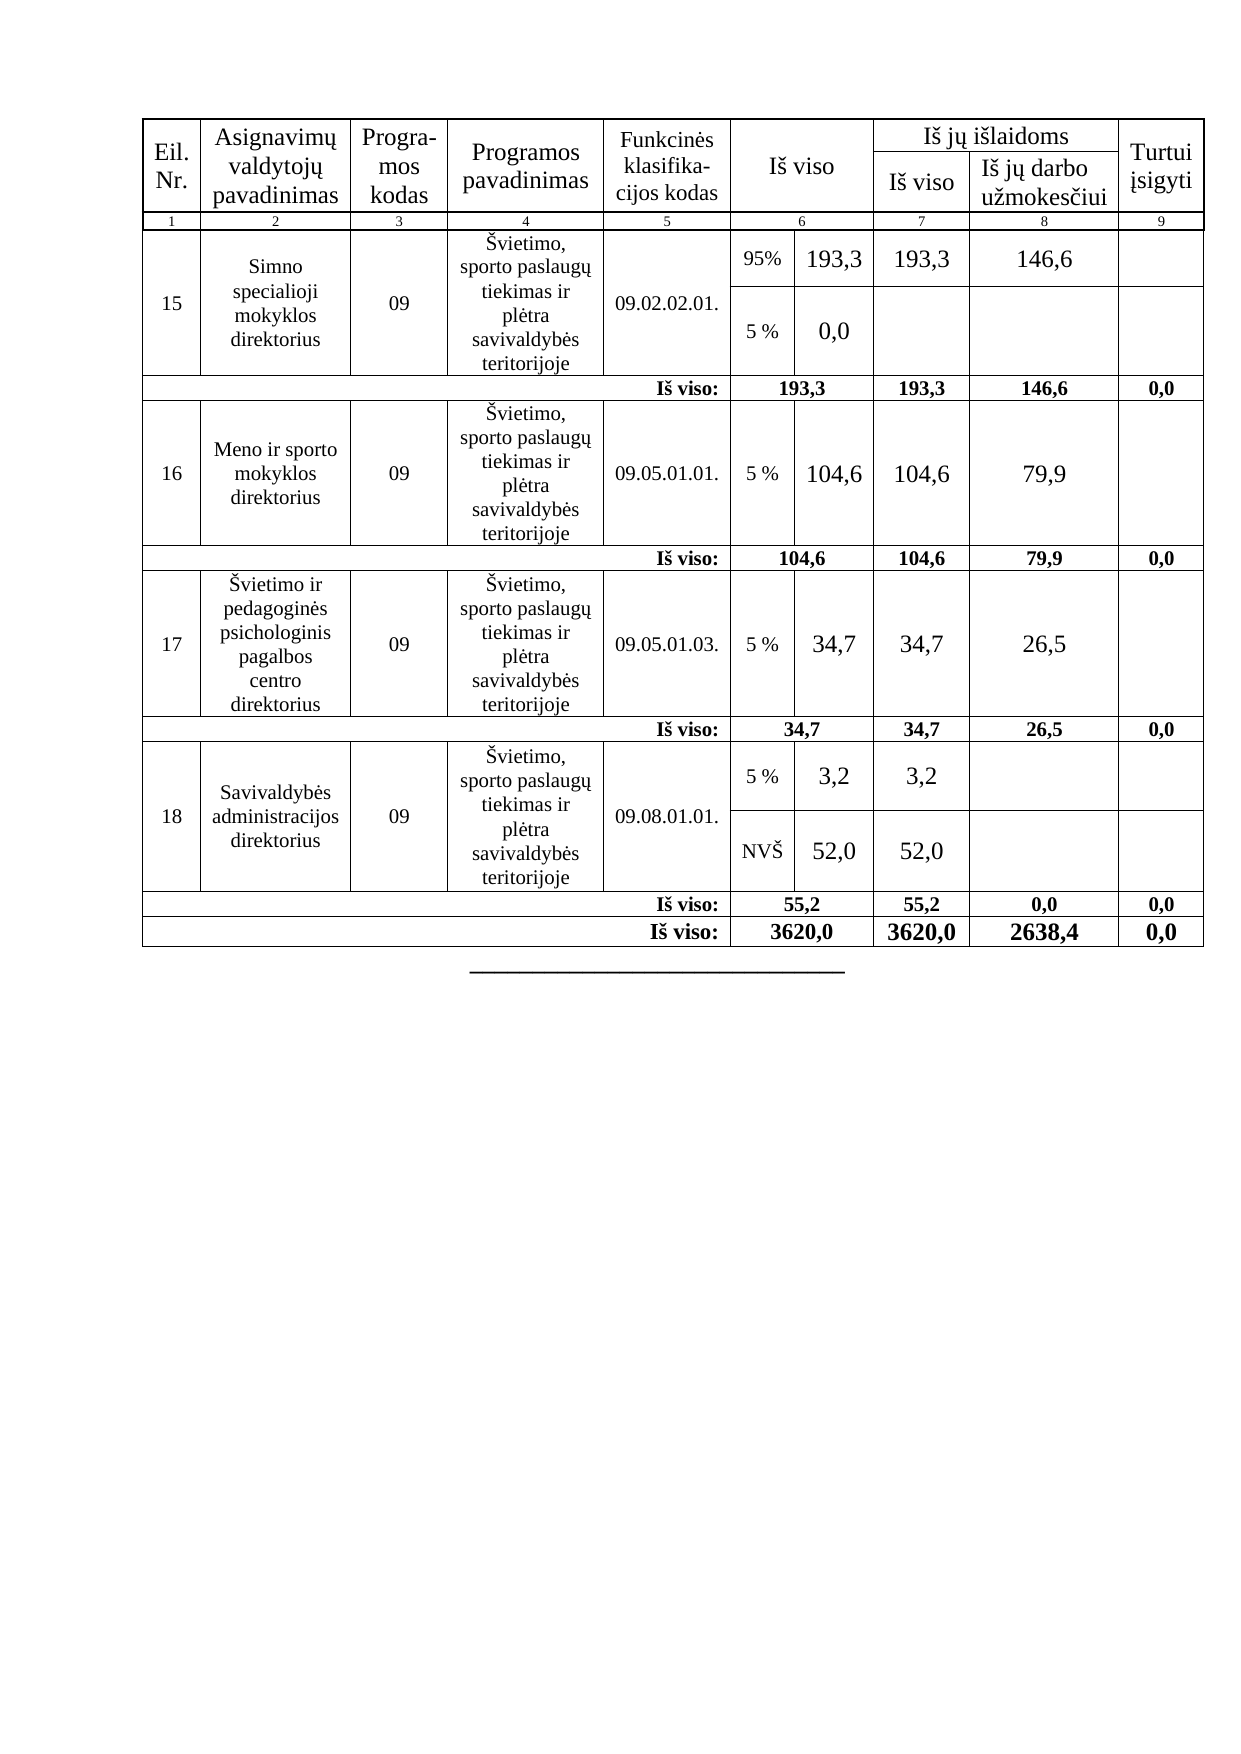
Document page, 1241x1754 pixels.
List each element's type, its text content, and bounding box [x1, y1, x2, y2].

table_cell Švietimo, sporto paslaugų tiekimas ir plėtra savivaldybės teritorijoje [448, 231, 603, 375]
table_header Iš viso [731, 120, 873, 211]
table_cell [1119, 571, 1203, 716]
table_cell [970, 811, 1118, 891]
table_cell 193,3 [874, 376, 969, 400]
table_cell Iš viso: [143, 376, 730, 400]
table_cell 34,7 [874, 717, 969, 741]
table_cell Iš viso: [143, 717, 730, 741]
table_cell 0,0 [1119, 717, 1203, 741]
table_cell 3620,0 [731, 917, 873, 946]
table_cell 0,0 [1119, 376, 1203, 400]
table_cell 26,5 [970, 717, 1118, 741]
table_cell 5 % [731, 742, 794, 810]
table_cell Švietimo, sporto paslaugų tiekimas ir plėtra savivaldybės teritorijoje [448, 742, 603, 891]
table_header Progra-mos kodas [351, 120, 447, 211]
table_cell 79,9 [970, 546, 1118, 570]
table_cell Savivaldybės administracijos direktorius [201, 742, 350, 891]
table_cell 5 [604, 213, 730, 229]
table_cell 09.02.02.01. [604, 231, 730, 375]
table_cell 146,6 [970, 231, 1118, 286]
table_header Turtui įsigyti [1119, 120, 1203, 211]
table_cell 09.05.01.01. [604, 401, 730, 545]
table_header Programos pavadinimas [448, 120, 603, 211]
table_cell Iš viso: [143, 892, 730, 916]
table_cell 79,9 [970, 401, 1118, 545]
table_cell Iš viso: [143, 917, 730, 946]
table_header Eil. Nr. [144, 120, 200, 211]
table_cell 16 [143, 401, 200, 545]
table_cell 3 [351, 213, 447, 229]
text ______________________________ [133, 947, 1181, 976]
table_cell [1119, 287, 1203, 375]
table_header Asignavimų valdytojų pavadinimas [201, 120, 350, 211]
table_cell 7 [874, 213, 969, 229]
table_cell Meno ir sporto mokyklos direktorius [201, 401, 350, 545]
table_cell 17 [143, 571, 200, 716]
table_cell 09 [351, 231, 447, 375]
table_cell NVŠ [731, 811, 794, 891]
table_cell 2 [201, 213, 350, 229]
table_cell 95% [731, 231, 794, 286]
table_cell 104,6 [795, 401, 873, 545]
table_cell 18 [143, 742, 200, 891]
table_cell 0,0 [795, 287, 873, 375]
table_cell 34,7 [795, 571, 873, 716]
table_cell 3,2 [795, 742, 873, 810]
table_cell 0,0 [1119, 892, 1203, 916]
table_cell 34,7 [874, 571, 969, 716]
table_cell Švietimo, sporto paslaugų tiekimas ir plėtra savivaldybės teritorijoje [448, 401, 603, 545]
table_cell Švietimo ir pedagoginės psichologinis pagalbos centro direktorius [201, 571, 350, 716]
table_cell [1119, 231, 1203, 286]
table_cell 193,3 [795, 231, 873, 286]
table_cell 4 [448, 213, 603, 229]
table_cell Iš jų darbo užmokesčiui [970, 152, 1118, 211]
table_cell 15 [143, 231, 200, 375]
table_header Funkcinės klasifika-cijos kodas [604, 120, 730, 211]
table_cell Švietimo, sporto paslaugų tiekimas ir plėtra savivaldybės teritorijoje [448, 571, 603, 716]
table_cell 0,0 [1119, 546, 1203, 570]
table_cell [1119, 742, 1203, 810]
table_cell 6 [731, 213, 873, 229]
table_cell 8 [970, 213, 1118, 229]
table_cell 09 [351, 742, 447, 891]
table_header Iš jų išlaidoms [874, 120, 1118, 151]
table_cell 0,0 [970, 892, 1118, 916]
table_cell 193,3 [731, 376, 873, 400]
table_cell Simno specialioji mokyklos direktorius [201, 231, 350, 375]
table_cell 52,0 [795, 811, 873, 891]
table_cell 104,6 [874, 546, 969, 570]
table_cell 104,6 [731, 546, 873, 570]
table_cell 104,6 [874, 401, 969, 545]
table_cell 09.05.01.03. [604, 571, 730, 716]
table_cell 193,3 [874, 231, 969, 286]
table_cell 09 [351, 401, 447, 545]
table_cell 55,2 [874, 892, 969, 916]
table_cell 5 % [731, 401, 794, 545]
table_cell [970, 287, 1118, 375]
table_cell Iš viso [874, 152, 969, 211]
table_cell 1 [144, 213, 200, 229]
table_cell 146,6 [970, 376, 1118, 400]
table_cell 5 % [731, 571, 794, 716]
table_cell 34,7 [731, 717, 873, 741]
table_cell 09.08.01.01. [604, 742, 730, 891]
table_cell 26,5 [970, 571, 1118, 716]
table_cell [970, 742, 1118, 810]
table_cell [1119, 811, 1203, 891]
table_cell 3620,0 [874, 917, 969, 946]
table_cell 55,2 [731, 892, 873, 916]
table_cell 9 [1119, 213, 1203, 229]
table_cell [1119, 401, 1203, 545]
table_cell 52,0 [874, 811, 969, 891]
table_cell 09 [351, 571, 447, 716]
table_cell [874, 287, 969, 375]
table_cell 2638,4 [970, 917, 1118, 946]
table_cell Iš viso: [143, 546, 730, 570]
table_cell 5 % [731, 287, 794, 375]
table_cell 3,2 [874, 742, 969, 810]
table_cell 0,0 [1119, 917, 1203, 946]
